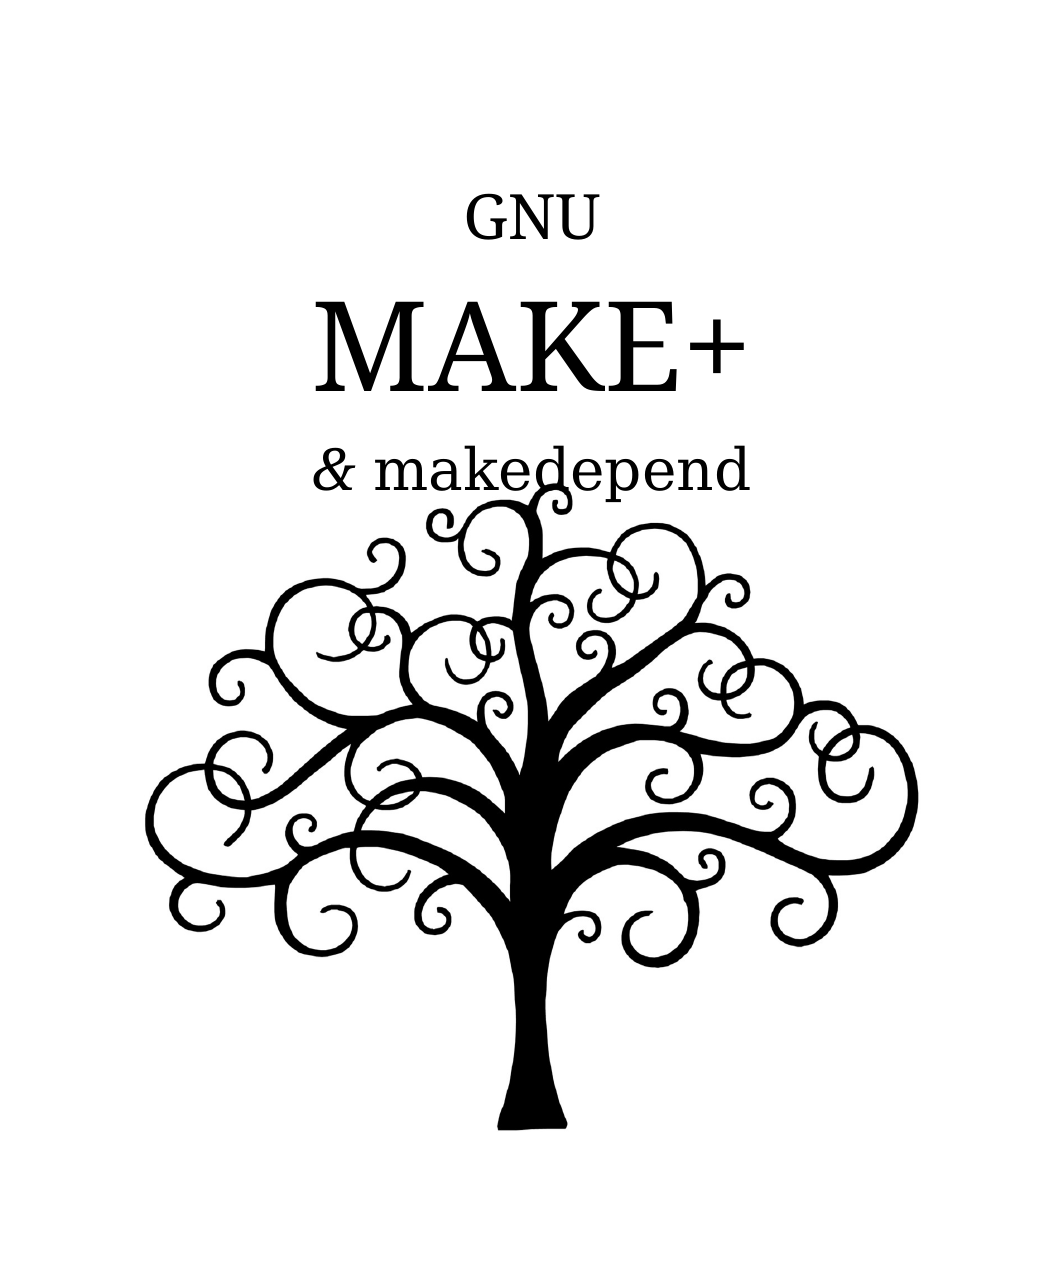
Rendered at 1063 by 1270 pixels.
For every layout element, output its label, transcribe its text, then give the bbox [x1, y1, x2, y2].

picture [319, 469, 337, 487]
picture [542, 462, 558, 488]
text GNU [88, 173, 974, 258]
text MAKE+ [88, 258, 974, 428]
picture [328, 451, 339, 464]
picture [723, 462, 739, 488]
text & makedepend [88, 428, 974, 508]
picture [113, 451, 950, 1157]
